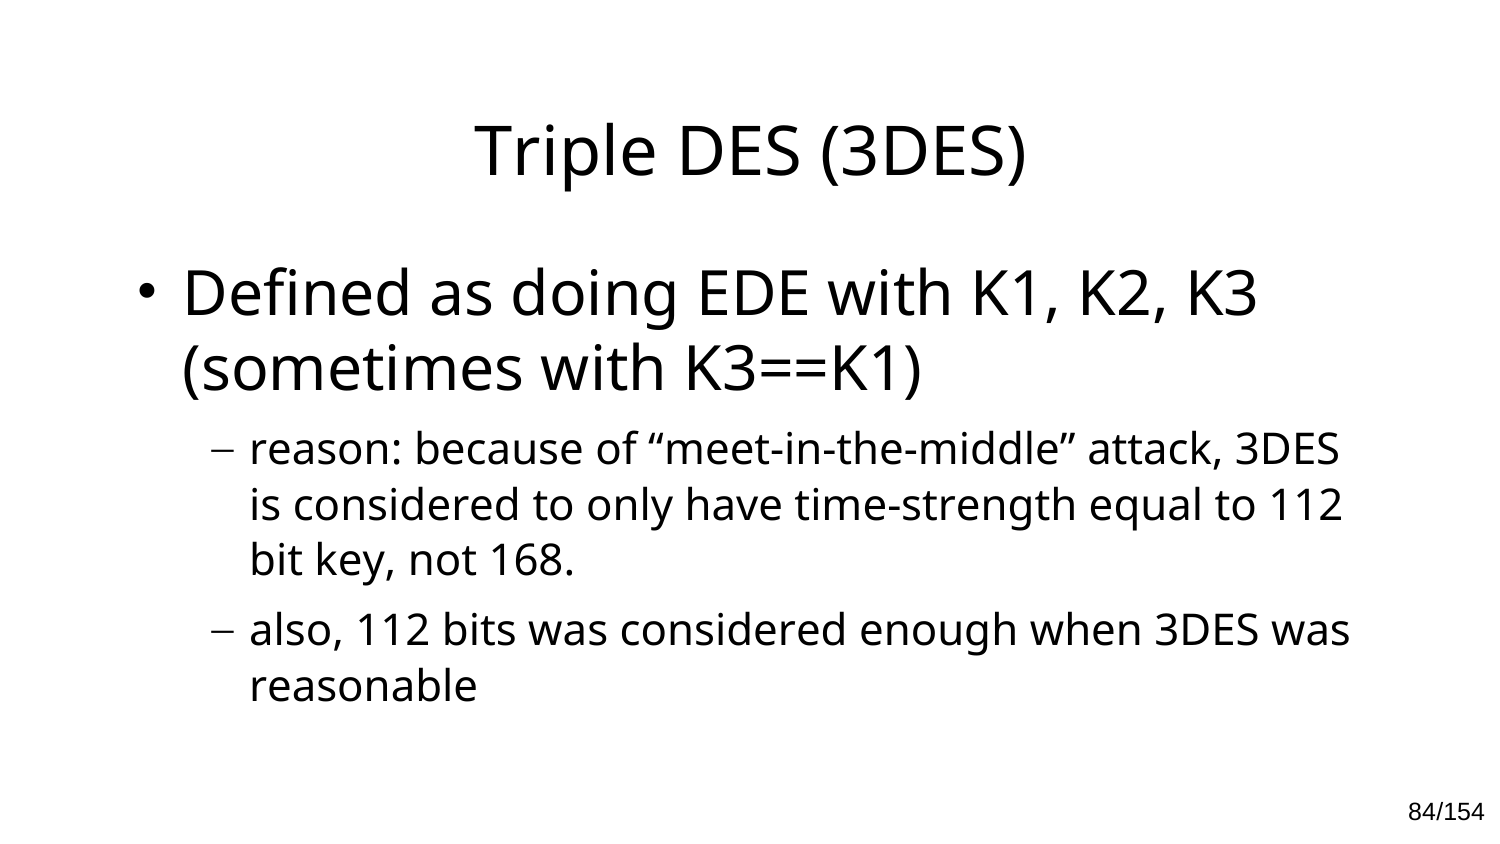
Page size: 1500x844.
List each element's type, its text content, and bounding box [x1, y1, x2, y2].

list Defined as doing EDE with K1, K2, K3 (sometimes with K3==K1) reason: because of “meet-in-the-middle” attack, 3DES is considered to only have time-strength equal to 112 bit key, not 168. also, 112 bits was considered enough when 3DES was reasonable [121, 244, 1381, 743]
title Triple DES (3DES) [121, 78, 1381, 217]
